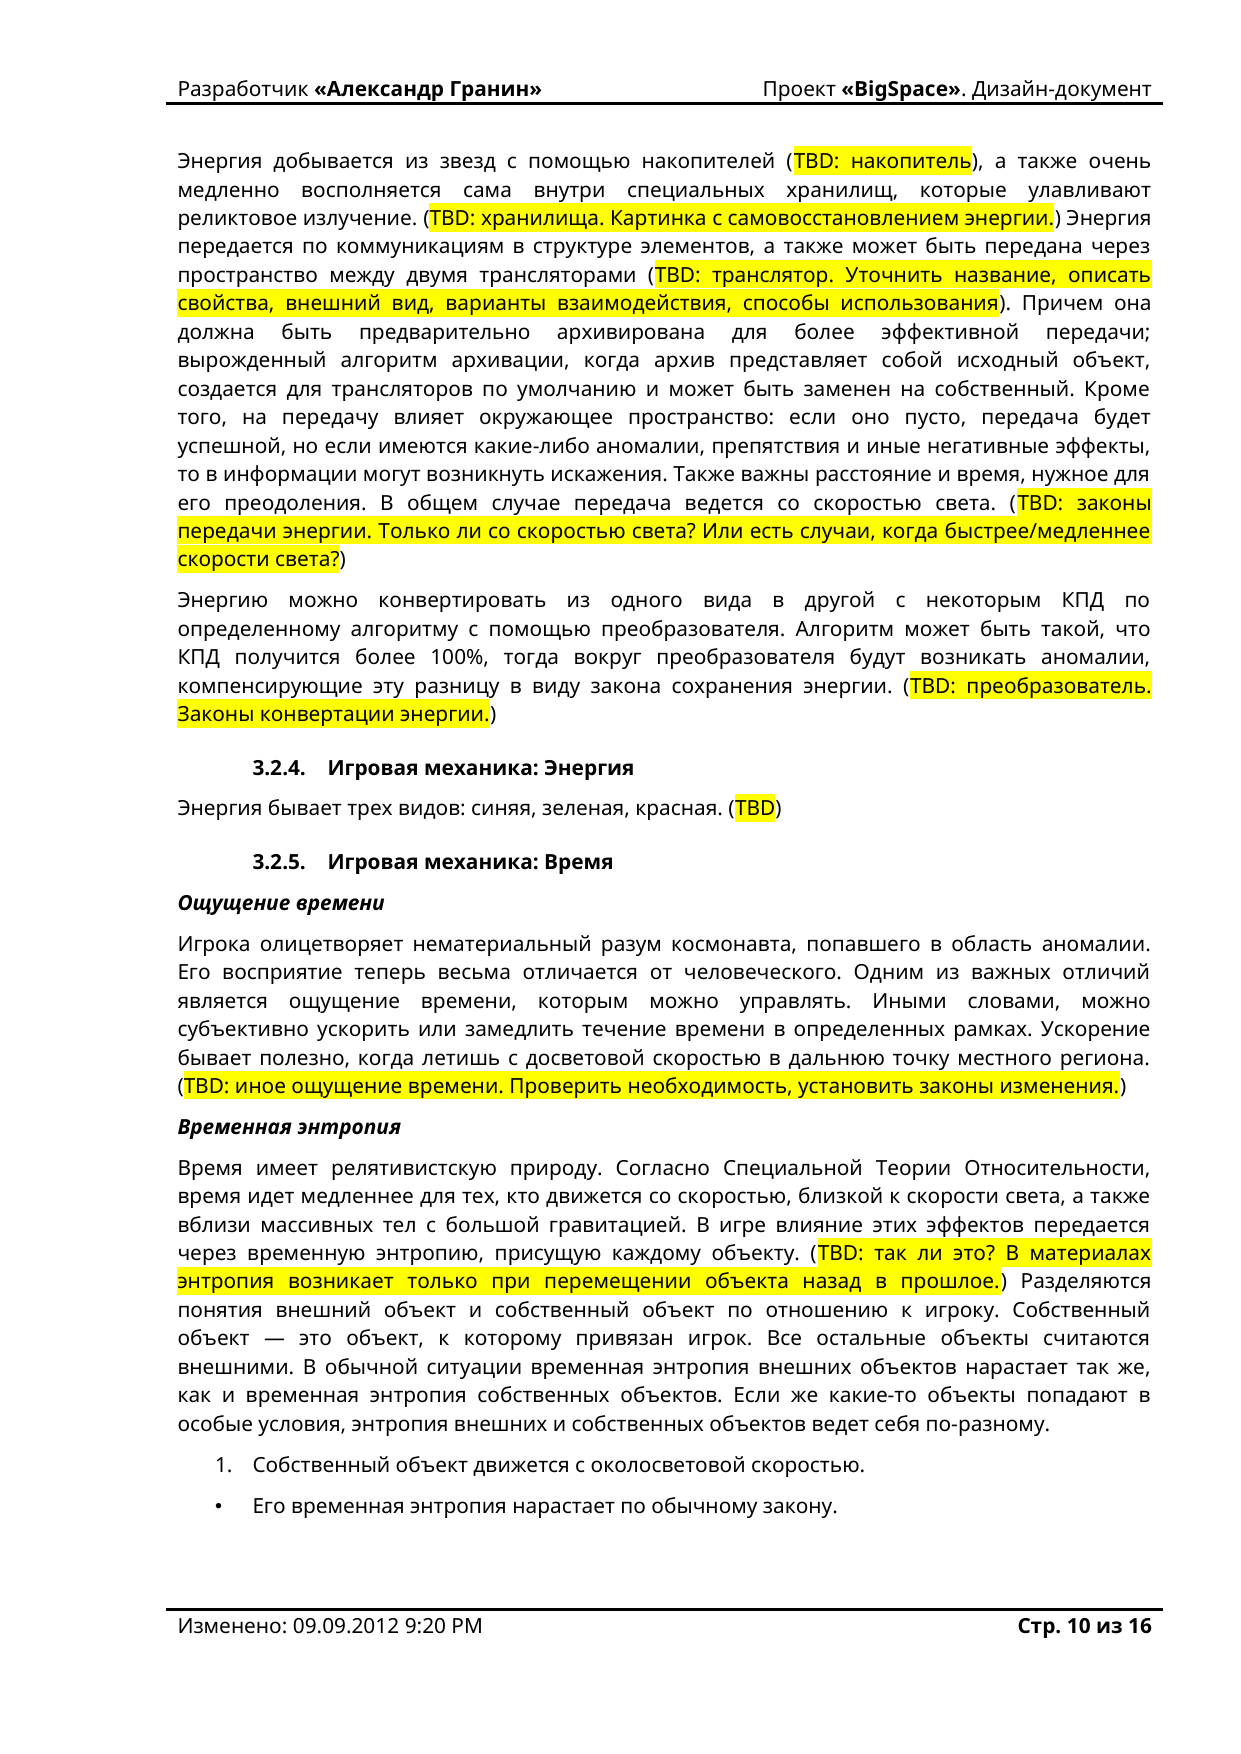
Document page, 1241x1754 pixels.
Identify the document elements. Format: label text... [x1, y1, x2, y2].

text Энергию можно конвертировать из одного вида в другой с некоторым КПД по определенному алгоритму с помощью преобразователя. Алгоритм может быть такой, что КПД получится более 100%, тогда вокруг преобразователя будут возникать аномалии, компенсирующие эту разницу в виду закона сохранения энергии. (TBD: преобразователь. Законы конвертации энергии.) [177, 585, 1152, 728]
text Временная энтропия [177, 1112, 1152, 1140]
text Ощущение времени [177, 888, 1152, 916]
text Энергия добывается из звезд с помощью накопителей (TBD: накопитель), а также очень медленно восполняется сама внутри специальных хранилищ, которые улавливают реликтовое излучение. (TBD: хранилища. Картинка с самовосстановлением энергии.) Энергия передается по коммуникациям в структуре элементов, а также может быть передана через пространство между двумя трансляторами (TBD: транслятор. Уточнить название, описать свойства, внешний вид, варианты взаимодействия, способы использования). Причем она должна быть предварительно архивирована для более эффективной передачи; вырожденный алгоритм архивации, когда архив представляет собой исходный объект, создается для трансляторов по умолчанию и может быть заменен на собственный. Кроме того, на передачу влияет окружающее пространство: если оно пусто, передача будет успешной, но если имеются какие-либо аномалии, препятствия и иные негативные эффекты, то в информации могут возникнуть искажения. Также важны расстояние и время, нужное для его преодоления. В общем случае передача ведется со скоростью света. (TBD: законы передачи энергии. Только ли со скоростью света? Или есть случаи, когда быстрее/медленнее скорости света?) [177, 146, 1152, 573]
subtitle Игровая механика: Время [252, 847, 1152, 875]
text Игрока олицетворяет нематериальный разум космонавта, попавшего в область аномалии. Его восприятие теперь весьма отличается от человеческого. Одним из важных отличий является ощущение времени, которым можно управлять. Иными словами, можно субъективно ускорить или замедлить течение времени в определенных рамках. Ускорение бывает полезно, когда летишь с досветовой скоростью в дальнюю точку местного региона. (TBD: иное ощущение времени. Проверить необходимость, установить законы изменения.) [177, 929, 1152, 1099]
subtitle Игровая механика: Энергия [252, 753, 1152, 781]
list Его временная энтропия нарастает по обычному закону. [215, 1491, 1152, 1519]
text Время имеет релятивистскую природу. Согласно Специальной Теории Относительности, время идет медленнее для тех, кто движется со скоростью, близкой к скорости света, а также вблизи массивных тел с большой гравитацией. В игре влияние этих эффектов передается через временную энтропию, присущую каждому объекту. (TBD: так ли это? В материалах энтропия возникает только при перемещении объекта назад в прошлое.) Разделяются понятия внешний объект и собственный объект по отношению к игроку. Собственный объект — это объект, к которому привязан игрок. Все остальные объекты считаются внешними. В обычной ситуации временная энтропия внешних объектов нарастает так же, как и временная энтропия собственных объектов. Если же какие-то объекты попадают в особые условия, энтропия внешних и собственных объектов ведет себя по-разному. [177, 1153, 1152, 1437]
text Энергия бывает трех видов: синяя, зеленая, красная. (TBD) [177, 793, 1152, 822]
list Собственный объект движется с околосветовой скоростью. [215, 1450, 1152, 1478]
